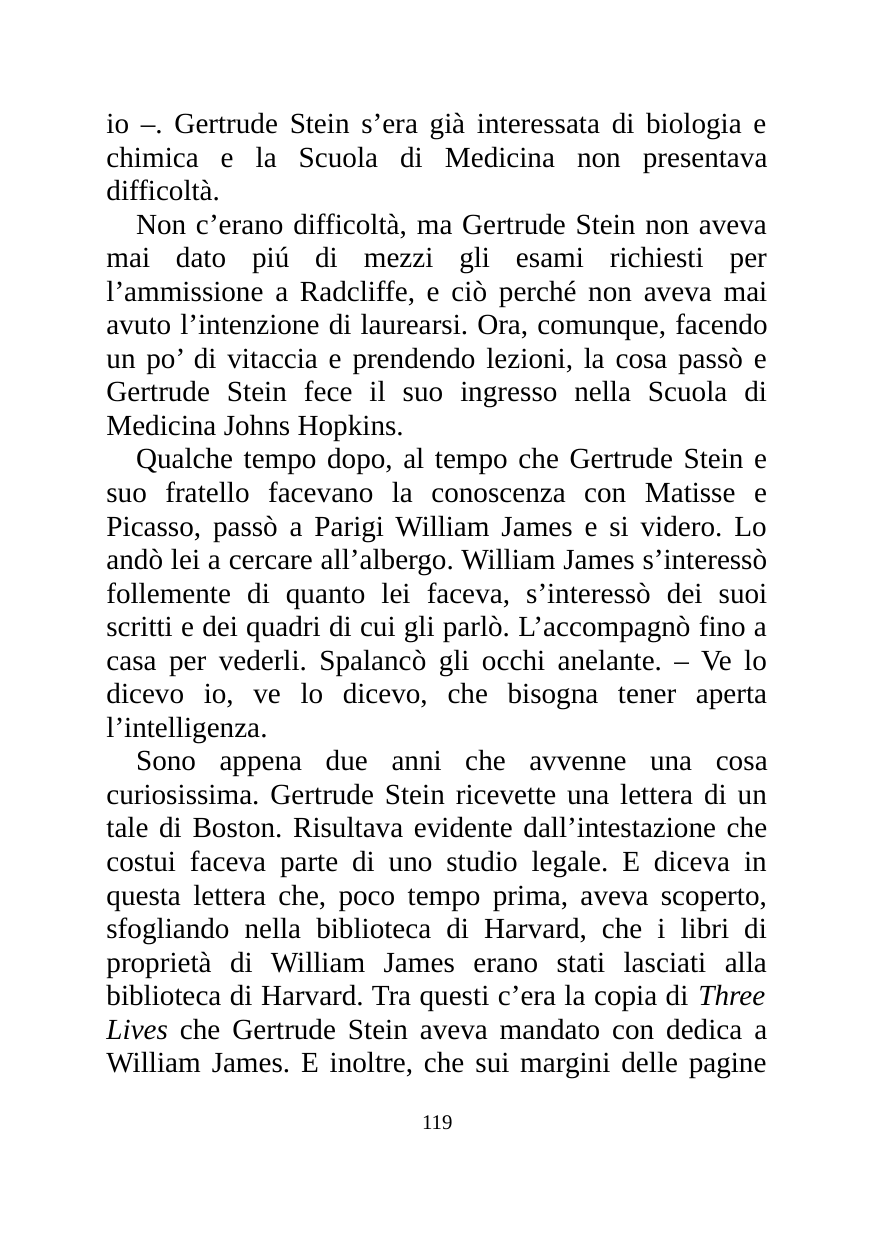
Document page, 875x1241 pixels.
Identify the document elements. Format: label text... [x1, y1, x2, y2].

text Sono appena due anni che avvenne una cosa curiosissima. Gertrude Stein ricevette una lettera di un tale di Boston. Risultava evidente dall’intestazione che costui faceva parte di uno studio legale. E diceva in questa lettera che, poco tempo prima, aveva scoperto, sfogliando nella biblioteca di Harvard, che i libri di proprietà di William James erano stati lasciati alla biblioteca di Harvard. Tra questi c’era la copia di Three Lives che Gertrude Stein aveva mandato con dedica a William James. E inoltre, che sui margini delle pagine [106, 743, 768, 1079]
text Non c’erano difficoltà, ma Gertrude Stein non aveva mai dato piú di mezzi gli esami richiesti per l’ammissione a Radcliffe, e ciò perché non aveva mai avuto l’intenzione di laurearsi. Ora, comunque, facendo un po’ di vitaccia e prendendo lezioni, la cosa passò e Gertrude Stein fece il suo ingresso nella Scuola di Medicina Johns Hopkins. [106, 207, 768, 442]
text io –. Gertrude Stein s’era già interessata di biologia e chimica e la Scuola di Medicina non presentava difficoltà. [106, 106, 768, 207]
text Qualche tempo dopo, al tempo che Gertrude Stein e suo fratello facevano la conoscenza con Matisse e Picasso, passò a Parigi William James e si videro. Lo andò lei a cercare all’albergo. William James s’interessò follemente di quanto lei faceva, s’interessò dei suoi scritti e dei quadri di cui gli parlò. L’accompagnò fino a casa per vederli. Spalancò gli occhi anelante. – Ve lo dicevo io, ve lo dicevo, che bisogna tener aperta l’intelligenza. [106, 442, 768, 743]
